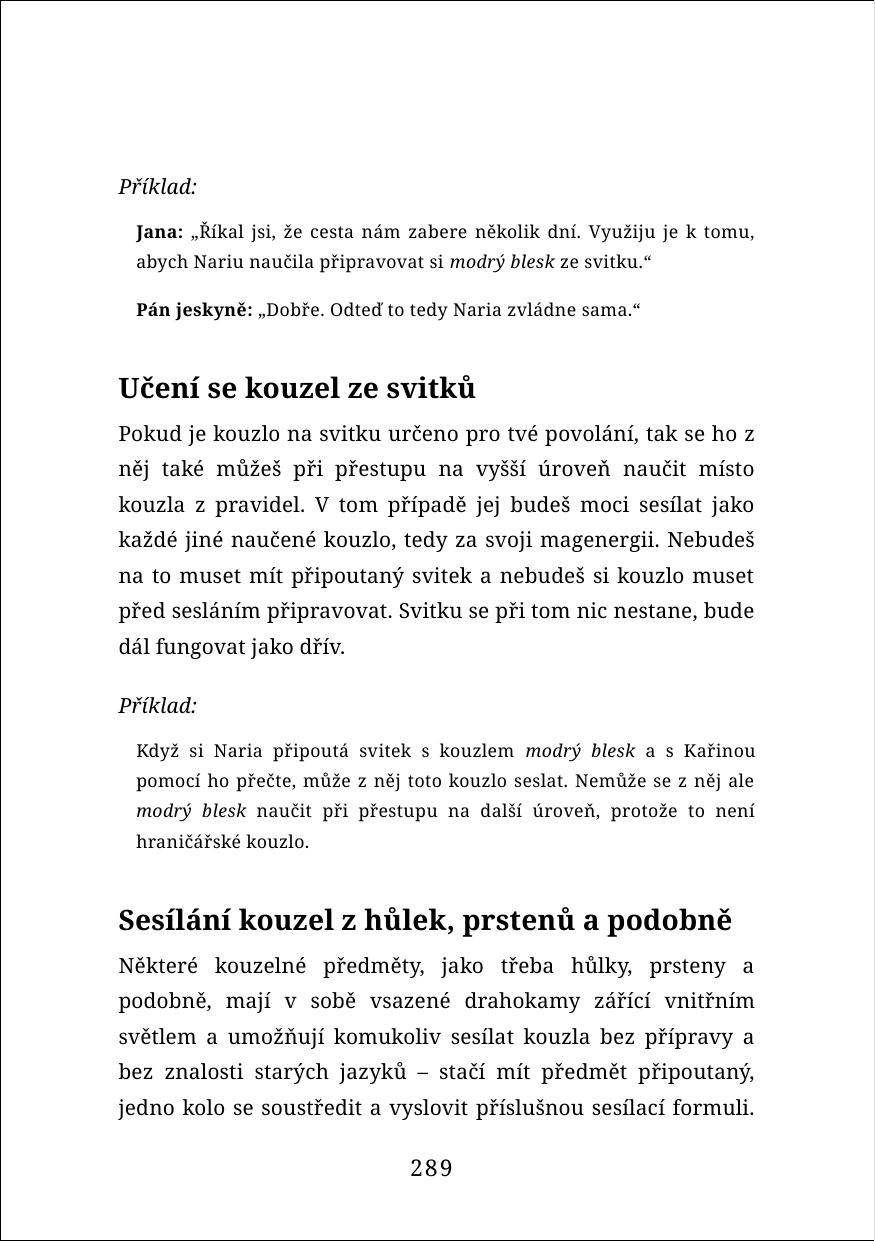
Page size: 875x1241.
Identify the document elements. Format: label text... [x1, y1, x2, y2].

text Příklad: [118, 691, 756, 719]
text Pokud je kouzlo na svitku určeno pro tvé povolání, tak se ho z něj také můžeš při přestupu na vyšší úroveň naučit místo kouzla z pravidel. V tom případě jej budeš moci sesílat jako každé jiné naučené kouzlo, tedy za svoji magenergii. Nebudeš na to muset mít připoutaný svitek a nebudeš si kouzlo muset před sesláním připravovat. Svitku se při tom nic nestane, bude dál fungovat jako dřív. [118, 419, 756, 660]
text Některé kouzelné předměty, jako třeba hůlky, prsteny a podobně, mají v sobě vsazené drahokamy zářící vnitřním světlem a umožňují komukoliv sesílat kouzla bez přípravy a bez znalosti starých jazyků – stačí mít předmět připoutaný, jedno kolo se soustředit a vyslovit příslušnou sesílací formuli. [118, 951, 756, 1121]
text Jana: „Říkal jsi, že cesta nám zabere několik dní. Využiju je k tomu, abych Nariu naučila připravovat si modrý blesk ze svitku.“ [136, 219, 756, 273]
text Když si Naria připoutá svitek s kouzlem modrý blesk a s Kařinou pomocí ho přečte, může z něj toto kouzlo seslat. Nemůže se z něj ale modrý blesk naučit při přestupu na další úroveň, protože to není hraničářské kouzlo. [136, 738, 756, 853]
subtitle Sesílání kouzel z hůlek, prstenů a podobně [118, 901, 756, 939]
text Příklad: [118, 172, 756, 200]
text Pán jeskyně: „Dobře. Odteď to tedy Naria zvládne sama.“ [136, 297, 756, 321]
subtitle Učení se kouzel ze svitků [118, 369, 756, 407]
